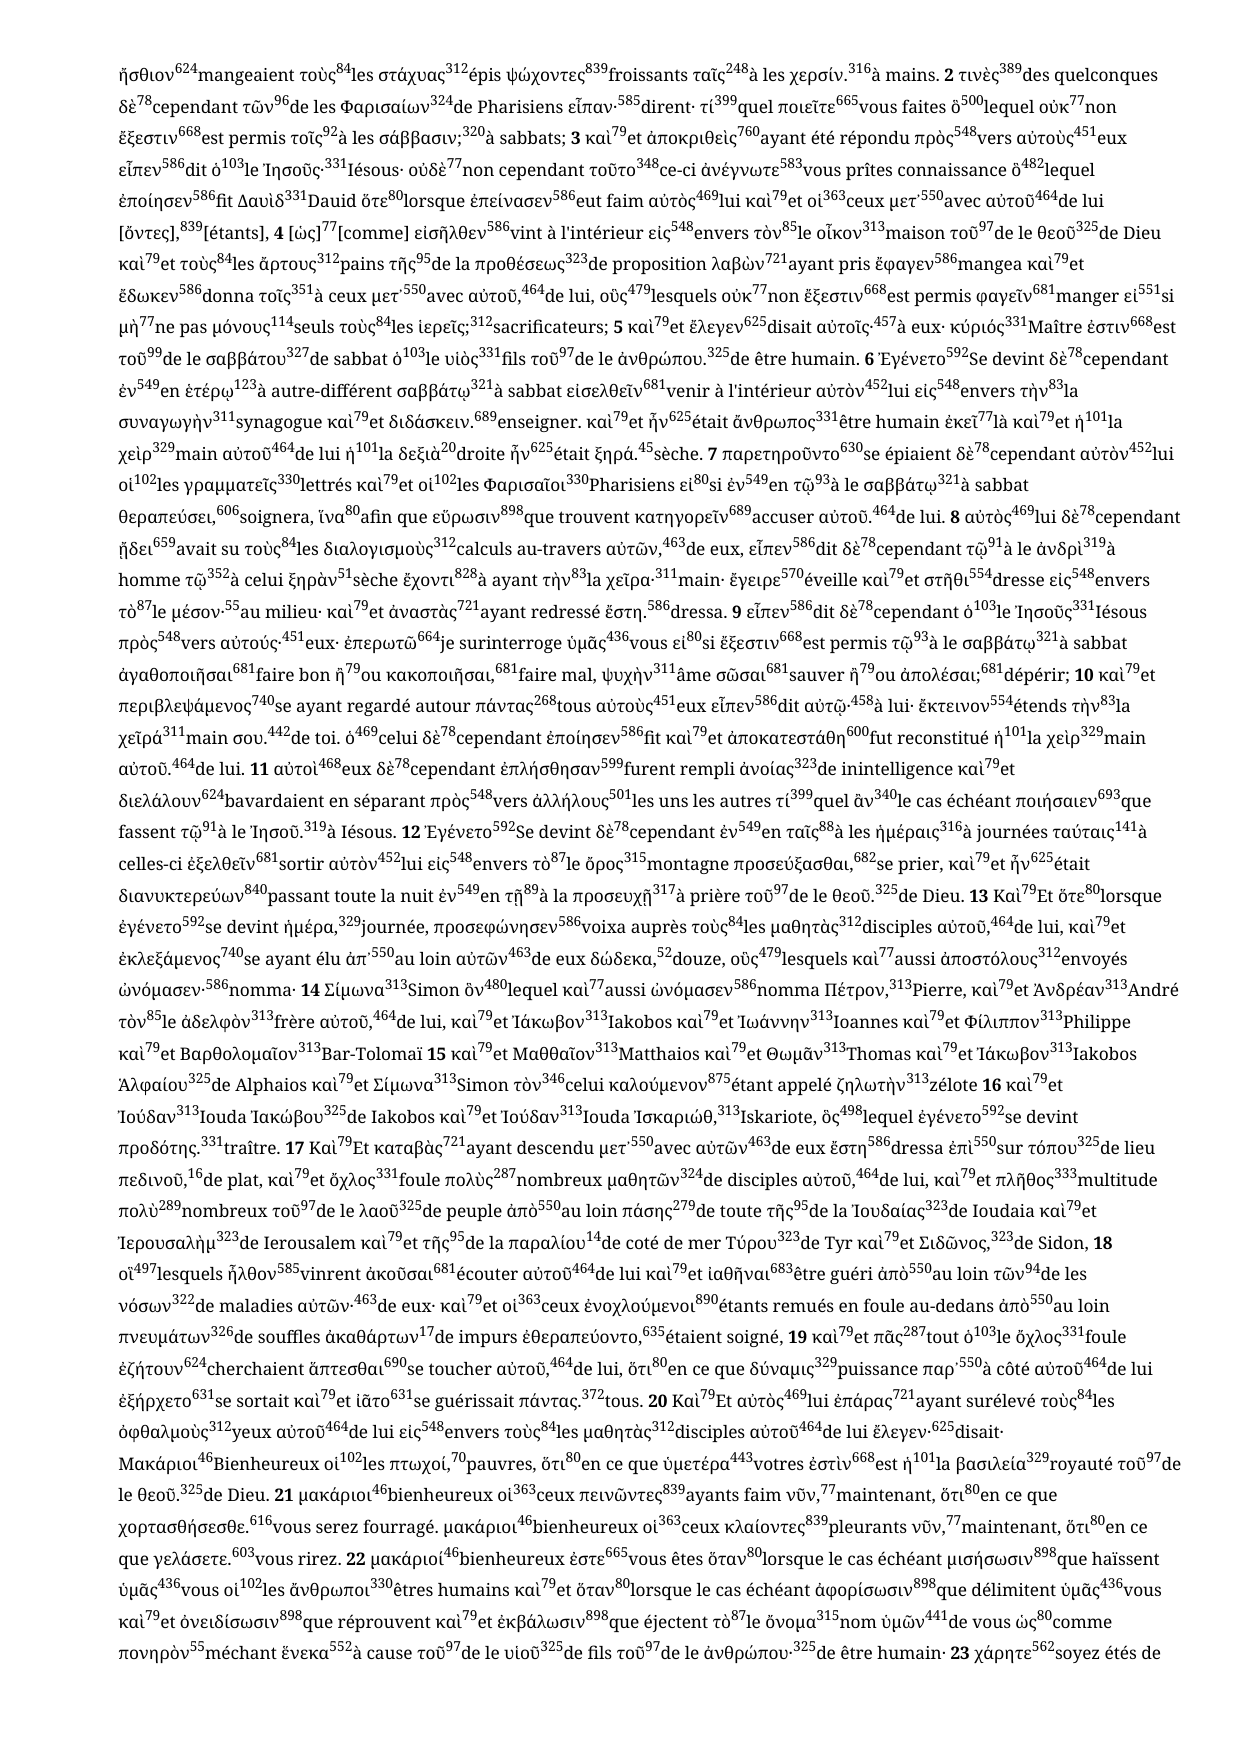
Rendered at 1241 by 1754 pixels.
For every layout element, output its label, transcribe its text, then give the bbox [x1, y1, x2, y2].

text 1 Ἐγένετο592Se devint δὲ78cependant ἐν549en σαββάτῳ321à sabbat διαπορεύεσθαι690se aller à travers αὐτὸν452lui διὰ550par σπορίμων,66de champs ensemencés, καὶ79et ἔτιλλον624épilaient οἱ102les μαθηταὶ330disciples αὐτοῦ464de lui καὶ79et ἤσθιον624mangeaient τοὺς84les στάχυας312épis ψώχοντες839froissants ταῖς248à les χερσίν.316à mains. 2 τινὲς389des quelconques δὲ78cependant τῶν96de les Φαρισαίων324de Pharisiens εἶπαν·585dirent· τί399quel ποιεῖτε665vous faites ὃ500lequel οὐκ77non ἔξεστιν668est permis τοῖς92à les σάββασιν;320à sabbats; 3 καὶ79et ἀποκριθεὶς760ayant été répondu πρὸς548vers αὐτοὺς451eux εἶπεν586dit ὁ103le Ἰησοῦς·331Iésous· οὐδὲ77non cependant τοῦτο348ce-ci ἀνέγνωτε583vous prîtes connaissance ὃ482lequel ἐποίησεν586fit Δαυὶδ331Dauid ὅτε80lorsque ἐπείνασεν586eut faim αὐτὸς469lui καὶ79et οἱ363ceux μετ᾽550avec αὐτοῦ464de lui [ὄντες],839[étants], 4 [ὡς]77[comme] εἰσῆλθεν586vint à l'intérieur εἰς548envers τὸν85le οἶκον313maison τοῦ97de le θεοῦ325de Dieu καὶ79et τοὺς84les ἄρτους312pains τῆς95de la προθέσεως323de proposition λαβὼν721ayant pris ἔφαγεν586mangea καὶ79et ἔδωκεν586donna τοῖς351à ceux μετ᾽550avec αὐτοῦ,464de lui, οὓς479lesquels οὐκ77non ἔξεστιν668est permis φαγεῖν681manger εἰ551si μὴ77ne pas μόνους114seuls τοὺς84les ἱερεῖς;312sacrificateurs; 5 καὶ79et ἔλεγεν625disait αὐτοῖς·457à eux· κύριός331Maître ἐστιν668est τοῦ99de le σαββάτου327de sabbat ὁ103le υἱὸς331fils τοῦ97de le ἀνθρώπου.325de être humain. 6 Ἐγένετο592Se devint δὲ78cependant ἐν549en ἑτέρῳ123à autre-différent σαββάτῳ321à sabbat εἰσελθεῖν681venir à l'intérieur αὐτὸν452lui εἰς548envers τὴν83la συναγωγὴν311synagogue καὶ79et διδάσκειν.689enseigner. καὶ79et ἦν625était ἄνθρωπος331être humain ἐκεῖ77là καὶ79et ἡ101la χεὶρ329main αὐτοῦ464de lui ἡ101la δεξιὰ20droite ἦν625était ξηρά.45sèche. 7 παρετηροῦντο630se épiaient δὲ78cependant αὐτὸν452lui οἱ102les γραμματεῖς330lettrés καὶ79et οἱ102les Φαρισαῖοι330Pharisiens εἰ80si ἐν549en τῷ93à le σαββάτῳ321à sabbat θεραπεύσει,606soignera, ἵνα80afin que εὕρωσιν898que trouvent κατηγορεῖν689accuser αὐτοῦ.464de lui. 8 αὐτὸς469lui δὲ78cependant ᾔδει659avait su τοὺς84les διαλογισμοὺς312calculs au-travers αὐτῶν,463de eux, εἶπεν586dit δὲ78cependant τῷ91à le ἀνδρὶ319à homme τῷ352à celui ξηρὰν51sèche ἔχοντι828à ayant τὴν83la χεῖρα·311main· ἔγειρε570éveille καὶ79et στῆθι554dresse εἰς548envers τὸ87le μέσον·55au milieu· καὶ79et ἀναστὰς721ayant redressé ἔστη.586dressa. 9 εἶπεν586dit δὲ78cependant ὁ103le Ἰησοῦς331Iésous πρὸς548vers αὐτούς·451eux· ἐπερωτῶ664je surinterroge ὑμᾶς436vous εἰ80si ἔξεστιν668est permis τῷ93à le σαββάτῳ321à sabbat ἀγαθοποιῆσαι681faire bon ἢ79ou κακοποιῆσαι,681faire mal, ψυχὴν311âme σῶσαι681sauver ἢ79ou ἀπολέσαι;681dépérir; 10 καὶ79et περιβλεψάμενος740se ayant regardé autour πάντας268tous αὐτοὺς451eux εἶπεν586dit αὐτῷ·458à lui· ἔκτεινον554étends τὴν83la χεῖρά311main σου.442de toi. ὁ469celui δὲ78cependant ἐποίησεν586fit καὶ79et ἀποκατεστάθη600fut reconstitué ἡ101la χεὶρ329main αὐτοῦ.464de lui. 11 αὐτοὶ468eux δὲ78cependant ἐπλήσθησαν599furent rempli ἀνοίας323de inintelligence καὶ79et διελάλουν624bavardaient en séparant πρὸς548vers ἀλλήλους501les uns les autres τί399quel ἂν340le cas échéant ποιήσαιεν693que fassent τῷ91à le Ἰησοῦ.319à Iésous. 12 Ἐγένετο592Se devint δὲ78cependant ἐν549en ταῖς88à les ἡμέραις316à journées ταύταις141à celles-ci ἐξελθεῖν681sortir αὐτὸν452lui εἰς548envers τὸ87le ὄρος315montagne προσεύξασθαι,682se prier, καὶ79et ἦν625était διανυκτερεύων840passant toute la nuit ἐν549en τῇ89à la προσευχῇ317à prière τοῦ97de le θεοῦ.325de Dieu. 13 Καὶ79Et ὅτε80lorsque ἐγένετο592se devint ἡμέρα,329journée, προσεφώνησεν586voixa auprès τοὺς84les μαθητὰς312disciples αὐτοῦ,464de lui, καὶ79et ἐκλεξάμενος740se ayant élu ἀπ᾽550au loin αὐτῶν463de eux δώδεκα,52douze, οὓς479lesquels καὶ77aussi ἀποστόλους312envoyés ὠνόμασεν·586nomma· 14 Σίμωνα313Simon ὃν480lequel καὶ77aussi ὠνόμασεν586nomma Πέτρον,313Pierre, καὶ79et Ἀνδρέαν313André τὸν85le ἀδελφὸν313frère αὐτοῦ,464de lui, καὶ79et Ἰάκωβον313Iakobos καὶ79et Ἰωάννην313Ioannes καὶ79et Φίλιππον313Philippe καὶ79et Βαρθολομαῖον313Bar-Tolomaï 15 καὶ79et Μαθθαῖον313Matthaios καὶ79et Θωμᾶν313Thomas καὶ79et Ἰάκωβον313Iakobos Ἁλφαίου325de Alphaios καὶ79et Σίμωνα313Simon τὸν346celui καλούμενον875étant appelé ζηλωτὴν313zélote 16 καὶ79et Ἰούδαν313Iouda Ἰακώβου325de Iakobos καὶ79et Ἰούδαν313Iouda Ἰσκαριώθ,313Iskariote, ὃς498lequel ἐγένετο592se devint προδότης.331traître. 17 Καὶ79Et καταβὰς721ayant descendu μετ᾽550avec αὐτῶν463de eux ἔστη586dressa ἐπὶ550sur τόπου325de lieu πεδινοῦ,16de plat, καὶ79et ὄχλος331foule πολὺς287nombreux μαθητῶν324de disciples αὐτοῦ,464de lui, καὶ79et πλῆθος333multitude πολὺ289nombreux τοῦ97de le λαοῦ325de peuple ἀπὸ550au loin πάσης279de toute τῆς95de la Ἰουδαίας323de Ioudaia καὶ79et Ἰερουσαλὴμ323de Ierousalem καὶ79et τῆς95de la παραλίου14de coté de mer Τύρου323de Tyr καὶ79et Σιδῶνος,323de Sidon, 18 οἳ497lesquels ἦλθον585vinrent ἀκοῦσαι681écouter αὐτοῦ464de lui καὶ79et ἰαθῆναι683être guéri ἀπὸ550au loin τῶν94de les νόσων322de maladies αὐτῶν·463de eux· καὶ79et οἱ363ceux ἐνοχλούμενοι890étants remués en foule au-dedans ἀπὸ550au loin πνευμάτων326de souffles ἀκαθάρτων17de impurs ἐθεραπεύοντο,635étaient soigné, 19 καὶ79et πᾶς287tout ὁ103le ὄχλος331foule ἐζήτουν624cherchaient ἅπτεσθαι690se toucher αὐτοῦ,464de lui, ὅτι80en ce que δύναμις329puissance παρ᾽550à côté αὐτοῦ464de lui ἐξήρχετο631se sortait καὶ79et ἰᾶτο631se guérissait πάντας.372tous. 20 Καὶ79Et αὐτὸς469lui ἐπάρας721ayant surélevé τοὺς84les ὀφθαλμοὺς312yeux αὐτοῦ464de lui εἰς548envers τοὺς84les μαθητὰς312disciples αὐτοῦ464de lui ἔλεγεν·625disait· Μακάριοι46Bienheureux οἱ102les πτωχοί,70pauvres, ὅτι80en ce que ὑμετέρα443votres ἐστὶν668est ἡ101la βασιλεία329royauté τοῦ97de le θεοῦ.325de Dieu. 21 μακάριοι46bienheureux οἱ363ceux πεινῶντες839ayants faim νῦν,77maintenant, ὅτι80en ce que χορτασθήσεσθε.616vous serez fourragé. μακάριοι46bienheureux οἱ363ceux κλαίοντες839pleurants νῦν,77maintenant, ὅτι80en ce que γελάσετε.603vous rirez. 22 μακάριοί46bienheureux ἐστε665vous êtes ὅταν80lorsque le cas échéant μισήσωσιν898que haïssent ὑμᾶς436vous οἱ102les ἄνθρωποι330êtres humains καὶ79et ὅταν80lorsque le cas échéant ἀφορίσωσιν898que délimitent ὑμᾶς436vous καὶ79et ὀνειδίσωσιν898que réprouvent καὶ79et ἐκβάλωσιν898que éjectent τὸ87le ὄνομα315nom ὑμῶν441de vous ὡς80comme πονηρὸν55méchant ἕνεκα552à cause τοῦ97de le υἱοῦ325de fils τοῦ97de le ἀνθρώπου·325de être humain· 23 χάρητε562soyez étés de joie ἐν549en ἐκείνῃ142à celle-là τῇ89à la ἡμέρᾳ317à journée καὶ79et σκιρτήσατε,553tressaillez, ἰδοὺ306voici γὰρ79car ὁ103le μισθὸς331salaire ὑμῶν441de vous πολὺς47nombreux ἐν549en τῷ91à le οὐρανῷ·319à ciel· κατὰ548selon τὰ86les αὐτὰ347mêmes γὰρ79car ἐποίουν624faisaient τοῖς90à les προφήταις318à prophètes οἱ102les πατέρες330pères αὐτῶν.463de eux. 24 Πλὴν79Toutefois οὐαὶ304Ouai ὑμῖν438à vous τοῖς90à les πλουσίοις,58à riches, ὅτι80en ce que ἀπέχετε665vous tenez au loin τὴν83la παράκλησιν311appel à côté ὑμῶν.441de vous. 25 οὐαὶ304Ouai ὑμῖν,438à vous, οἱ368ceux ἐμπεπλησμένοι817ayants étés remplis dans νῦν,77maintenant, ὅτι80en ce que πεινάσετε.603vous aurez faim. οὐαί,304Ouai, οἱ368ceux γελῶντες844riants νῦν,77maintenant, ὅτι80en ce que πενθήσετε603vous endeuillerez καὶ79et κλαύσετε.603vous pleurerez. 26 οὐαὶ304Ouai ὅταν80lorsque le cas échéant ὑμᾶς436vous καλῶς77bellement εἴπωσιν898que disent πάντες286tous οἱ102les ἄνθρωποι·330êtres humains· κατὰ548selon τὰ86les αὐτὰ347mêmes γὰρ79car ἐποίουν624faisaient τοῖς90à les ψευδοπροφήταις318à faux prophètes οἱ102les πατέρες330pères αὐτῶν.463de eux. 27 Ἀλλ᾽79Mais ὑμῖν438à vous λέγω664je dis τοῖς351à ceux ἀκούουσιν·827à écoutants· ἀγαπᾶτε569aimez τοὺς84les ἐχθροὺς52ennemis ὑμῶν,441de vous, καλῶς77bellement ποιεῖτε569faites τοῖς351à ceux μισοῦσιν827à haïssants ὑμᾶς,436vous, 28 εὐλογεῖτε569élogiez τοὺς345ceux καταρωμένους848se faisants imprécation de haut en bas ὑμᾶς,436vous, προσεύχεσθε573que vous vous priez περὶ550autour τῶν357de ceux ἐπηρεαζόντων833de calomniants ὑμᾶς.436vous. 29 τῷ352à celui τύπτοντί828à tapant σε437toi ἐπὶ548sur τὴν83la σιαγόνα311mâchoire πάρεχε570fournis καὶ77aussi τὴν83la ἄλλην,371autre, καὶ79et ἀπὸ550au loin τοῦ358de celui αἴροντός834de levant σου442de toi τὸ87le ἱμάτιον315himation καὶ77aussi τὸν85le χιτῶνα313chiton μὴ77ne pas κωλύσῃς.897que tu empêches. 30 Παντὶ378à Tout αἰτοῦντί828à demandant σε437toi δίδου,570donne, καὶ79et ἀπὸ550au loin τοῦ358de celui αἴροντος834de levant τὰ86les σὰ434tiens μὴ77ne pas ἀπαίτει.570redemande au loin. 31 Καὶ79Et καθὼς77de haut en bas comme θέλετε665vous voulez ἵνα80afin que ποιῶσιν920que fassent ὑμῖν438à vous οἱ102les ἄνθρωποι330êtres humains ποιεῖτε569faites αὐτοῖς457à eux ὁμοίως.77semblablement. 32 καὶ79et εἰ80si ἀγαπᾶτε665vous aimez τοὺς345ceux ἀγαπῶντας821aimants ὑμᾶς,436vous, ποία408quelle ὑμῖν438à vous χάρις329grâce ἐστίν;668est; καὶ77aussi γὰρ79car οἱ102les ἁμαρτωλοὶ70fauteurs τοὺς345ceux ἀγαπῶντας821aimants αὐτοὺς451eux ἀγαπῶσιν.667aiment. 33 καὶ77aussi [γὰρ]79[car] ἐὰν80si le cas échéant ἀγαθοποιῆτε918que vous fassiez bon τοὺς345ceux ἀγαθοποιοῦντας821faisants bon ὑμᾶς,436vous, ποία408quelle ὑμῖν438à vous χάρις329grâce ἐστίν;668est; καὶ77aussi οἱ102les ἁμαρτωλοὶ70fauteurs τὸ87le αὐτὸ348même ποιοῦσιν.667font. 34 καὶ79et ἐὰν80si le cas échéant δανίσητε896que vous prêtiez παρ᾽550à côté ὧν491de lesquels ἐλπίζετε665vous espérez λαβεῖν,681prendre, ποία408quelle ὑμῖν438à vous χάρις329grâce [ἐστίν];668[est]; καὶ77aussi ἁμαρτωλοὶ70fauteurs ἁμαρτωλοῖς58à fauteurs δανίζουσιν667prêtent ἵνα80afin que ἀπολάβωσιν898que reçoivent τὰ86les ἴσα.54égaux. 35 πλὴν79toutefois ἀγαπᾶτε569aimez τοὺς84les ἐχθροὺς52ennemis ὑμῶν441de vous καὶ79et ἀγαθοποιεῖτε569faites bon καὶ79et δανίζετε569prêtez μηδὲν375ne pas un ἀπελπίζοντες·839désespérants· καὶ79et ἔσται612se sera ὁ103le μισθὸς331salaire ὑμῶν441de vous πολύς,390nombreux, καὶ79et ἔσεσθε609vous vous serez υἱοὶ330fils ὑψίστου,65de très haut, ὅτι80en ce que αὐτὸς469lui χρηστός47utile bon ἐστιν668est ἐπὶ548sur τοὺς84les ἀχαρίστους52ingrats καὶ79et πονηρούς.52méchants. 36 Γίνεσθε573Que vous vous devenez οἰκτίρμονες46compatissants καθὼς77de haut en bas comme [καὶ]79[et] ὁ103le πατὴρ331père ὑμῶν441de vous οἰκτίρμων47compatissant ἐστίν.668est. 37 Καὶ79Et μὴ77ne pas κρίνετε,569jugez, καὶ79et οὐ77non μὴ77ne pas κριθῆτε·908que vous soyez jugé· καὶ79et μὴ77ne pas καταδικάζετε,569exécutez en justice de haut en bas, καὶ79et οὐ77non μὴ77ne pas καταδικασθῆτε.908que vous soyez exécuté en justice de haut en bas. ἀπολύετε,569déliez au loin, καὶ79et ἀπολυθήσεσθε·616vous serez délié au loin· 38 δίδοτε,569donnez, καὶ79et δοθήσεται619sera donné ὑμῖν·438à vous· μέτρον315mesure καλὸν6beau πεπιεσμένον798ayant été serré σεσαλευμένον798ayant été ébranlé ὑπερεκχυννόμενον877étant déversé au-dessus δώσουσιν605donneront εἰς548envers τὸν85le κόλπον313sein ὑμῶν·441de vous· ᾧ146à lequel γὰρ79car μέτρῳ321à mesure μετρεῖτε665vous mesurez ἀντιμετρηθήσεται619sera mesuré en échange ὑμῖν.438à vous. 39 Εἶπεν586Dit δὲ78cependant καὶ77aussi παραβολὴν311parabole αὐτοῖς·457à eux· μήτι340ne serait-ce que δύναται674se peut τυφλὸς71aveugle τυφλὸν53aveugle ὁδηγεῖν;689guider en chemin; οὐχὶ340non pas ἀμφότεροι389tous deux εἰς548envers βόθυνον313fosse ἐμπεσοῦνται;611se tomberont dans; 40 οὐκ77non ἔστιν668est μαθητὴς331disciple ὑπὲρ548au-dessus τὸν85le διδάσκαλον·313enseignant· κατηρτισμένος813ayant été ajusté complètement δὲ78cependant πᾶς390tout ἔσται612se sera ὡς80comme ὁ103le διδάσκαλος331enseignant αὐτοῦ.464de lui. 41 Τί399Quel δὲ78cependant βλέπεις666tu regardes τὸ87le κάρφος315brindille τὸ348ce ἐν549en τῷ91à le ὀφθαλμῷ319à oeil τοῦ97de le ἀδελφοῦ325de frère σου,442de toi, τὴν83la δὲ78cependant δοκὸν311poutre τὴν344celle ἐν549en τῷ251à le ἰδίῳ121à en propre ὀφθαλμῷ319à oeil οὐ77non κατανοεῖς;666tu intelliges complètement; 42 πῶς77comment? δύνασαι672tu te peux λέγειν689dire τῷ91à le ἀδελφῷ319à frère σου·442de toi· ἀδελφέ,337frère, ἄφες554abandonne ἐκβάλω895que j'éjecte τὸ87le κάρφος315brindille τὸ348ce ἐν549en τῷ91à le ὀφθαλμῷ319à oeil σου,442de toi, αὐτὸς524toi-même τὴν83la ἐν549en τῷ91à le ὀφθαλμῷ319à oeil σου442de toi δοκὸν311poutre οὐ77non βλέπων;840regardant; ὑποκριτά,337hypocrite, ἔκβαλε554éjecte πρῶτον77premièrement τὴν83la δοκὸν311poutre ἐκ550hors τοῦ97de le ὀφθαλμοῦ325de oeil σου,442de toi, καὶ79et τότε77alors διαβλέψεις604tu regarderas à travers τὸ87le κάρφος315brindille τὸ348ce ἐν549en τῷ91à le ὀφθαλμῷ319à oeil τοῦ97de le ἀδελφοῦ325de frère σου442de toi ἐκβαλεῖν.681éjecter. 43 Οὐ77Non γάρ79car ἐστιν668est δένδρον333arbre καλὸν24beau ποιοῦν842faisant καρπὸν313fruit σαπρόν,4pourri, οὐδὲ79non cependant πάλιν77de nouveau δένδρον333arbre σαπρὸν24pourri ποιοῦν842faisant καρπὸν313fruit καλόν.4beau. 44 ἕκαστον392chacun γὰρ79car δένδρον333arbre ἐκ550hors τοῦ257de le ἰδίου127de en propre καρποῦ325de fruit γινώσκεται·680est connu· οὐ77non γὰρ79car ἐξ550hors ἀκανθῶν322de épines συλλέγουσιν667cueillent ensemble σῦκα314figues οὐδὲ79non cependant ἐκ550hors βάτου323de buisson de ronce σταφυλὴν311grappe de raisins τρυγῶσιν.667vendangent. 45 ὁ103le ἀγαθὸς22bon ἄνθρωπος331être humain ἐκ550hors τοῦ97de le ἀγαθοῦ16de bon θησαυροῦ325de trésor τῆς95de la καρδίας323de coeur προφέρει668porte en avant τὸ87le ἀγαθόν,55bon, καὶ79et ὁ103le πονηρὸς71méchant ἐκ550hors τοῦ97de le πονηροῦ65de méchant προφέρει668porte en avant τὸ87le πονηρόν·55méchant· ἐκ550hors γὰρ79car περισσεύματος327de superflu καρδίας323de coeur λαλεῖ668bavarde τὸ105le στόμα333bouche αὐτοῦ.464de lui. 46 Τί399Quel δέ78cependant με417moi καλεῖτε·665vous appelez· κύριε337Maître κύριε,337Maître, καὶ79et οὐ77non ποιεῖτε665vous faites ἃ481lesquels λέγω;664je dis; 47 Πᾶς390Tout ὁ498celui ἐρχόμενος867se venant πρός548vers με417moi καὶ79et ἀκούων840écoutant μου424de moi τῶν96de les λόγων324de discours καὶ79et ποιῶν840faisant αὐτούς,451eux, ὑποδείξω602je montrerai en dessous ὑμῖν438à vous τίνι401à quel ἐστὶν668est ὅμοιος·47semblable· 48 ὅμοιός47semblable ἐστιν668est ἀνθρώπῳ319à être humain οἰκοδομοῦντι828à édifiant en maison οἰκίαν311maison d'habitation ὃς498lequel ἔσκαψεν586bêcha καὶ79et ἐβάθυνεν586approfondit καὶ79et ἔθηκεν586posa θεμέλιον313fondement ἐπὶ548sur τὴν83la πέτραν·311roche· πλημμύρης323de inondation δὲ78cependant γενομένης732de se ayante devenue προσέρηξεν586fracassa auprès ὁ103le ποταμὸς331fleuve τῇ89à la οἰκίᾳ317à maison d'habitation ἐκείνῃ,142à celle-là, καὶ79et οὐκ77non ἴσχυσεν586eut la ténacité σαλεῦσαι681ébranler αὐτὴν450elle διὰ548par le fait de τὸ348ce καλῶς77bellement οἰκοδομῆσθαι688avoir été édifié en maison αὐτήν.450elle. 49 ὁ364celui δὲ78cependant ἀκούσας721ayant écouté καὶ79et μὴ77ne pas ποιήσας721ayant fait ὅμοιός47semblable ἐστιν668est ἀνθρώπῳ319à être humain οἰκοδομήσαντι713à ayant édifié en maison οἰκίαν311maison d'habitation ἐπὶ548sur τὴν83la γῆν311terre χωρὶς552séparément θεμελίου,325de fondement, ᾗ484à laquelle προσέρηξεν586fracassa auprès ὁ103le ποταμός,331fleuve, καὶ79et εὐθὺς77directement συνέπεσεν586tomba ensemble καὶ79et ἐγένετο592se devint τὸ105le ῥῆγμα333fracture τῆς95de la οἰκίας323de maison d'habitation ἐκείνης148de celle-là μέγα.49grand. [118, 59, 1181, 1665]
